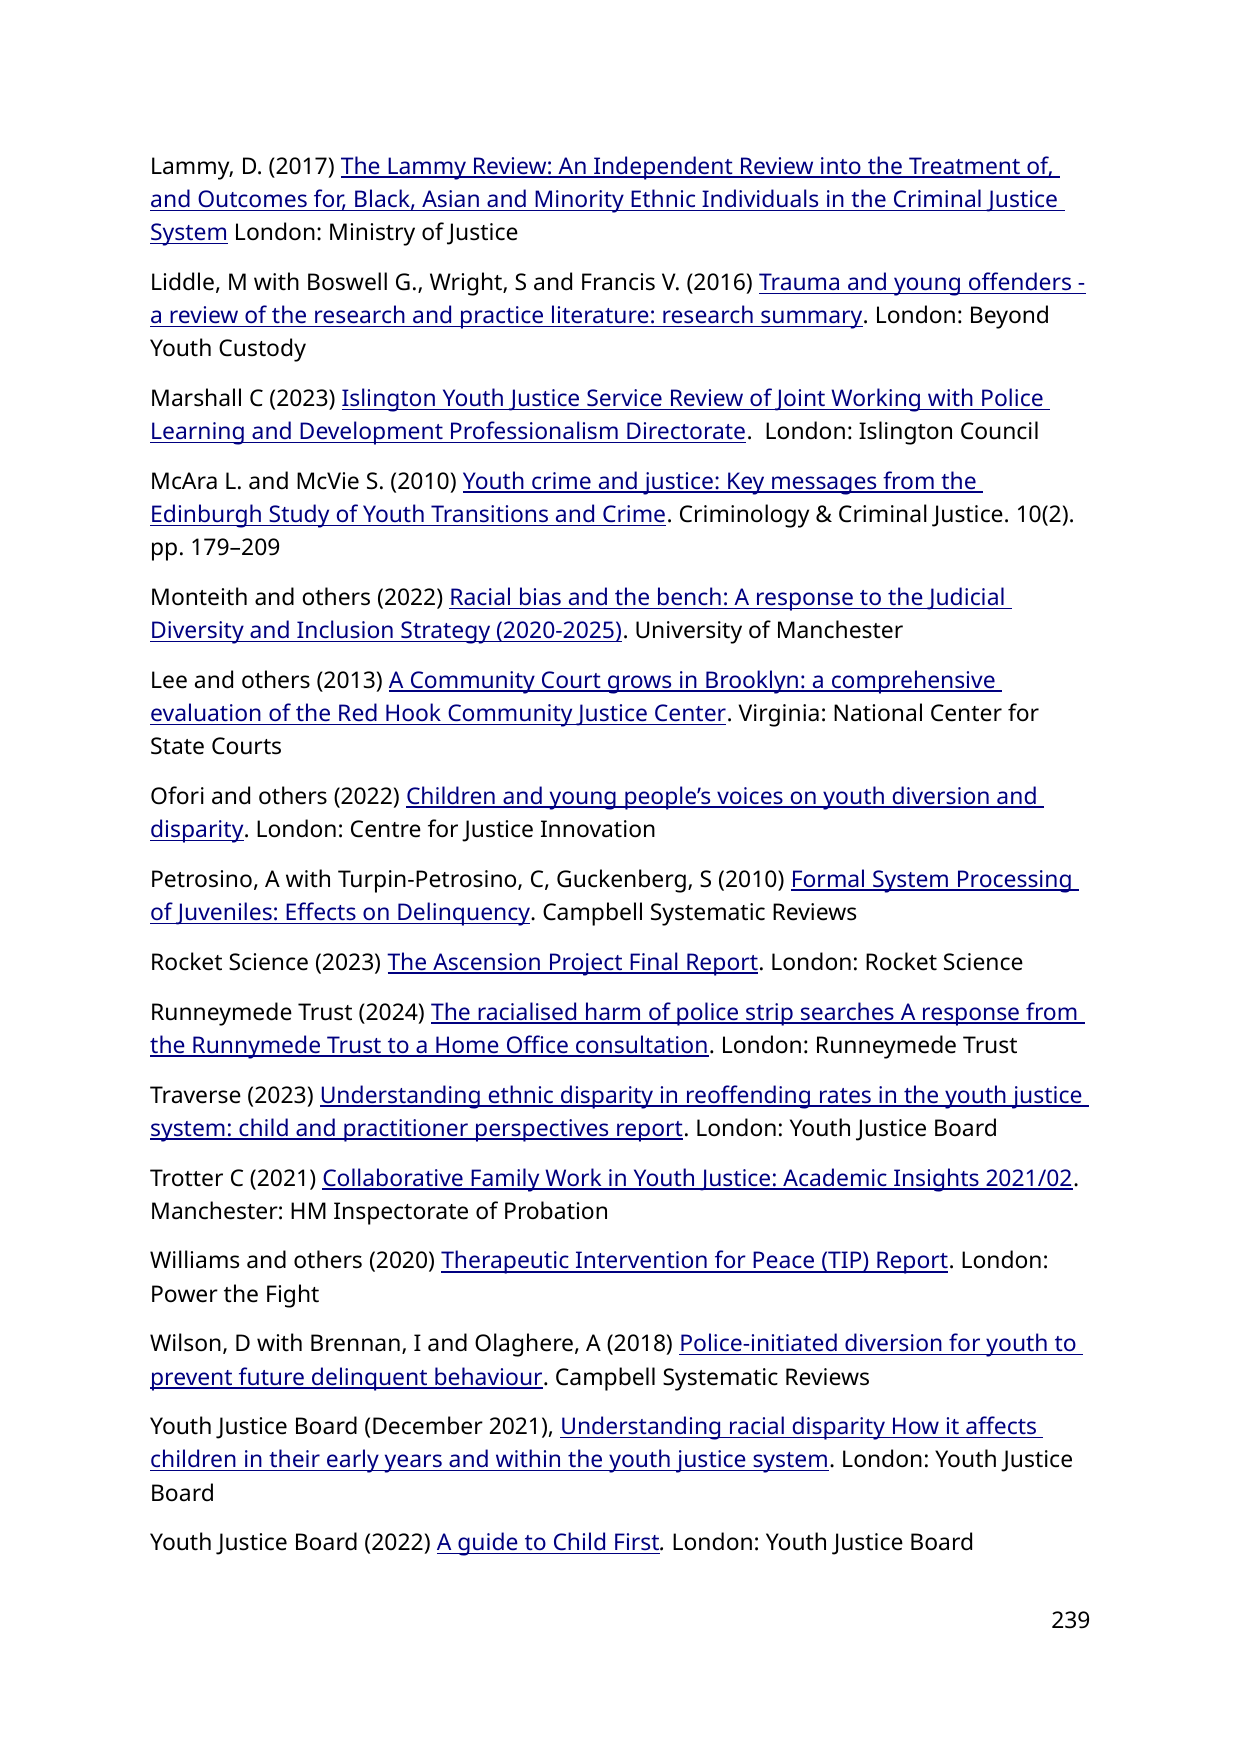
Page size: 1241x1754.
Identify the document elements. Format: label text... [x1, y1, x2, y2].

text Traverse (2023) Understanding ethnic disparity in reoffending rates in the youth justice system: child and practitioner perspectives report. London: Youth Justice Board [150, 1078, 1090, 1143]
text Liddle, M with Boswell G., Wright, S and Francis V. (2016) Trauma and young offenders -a review of the research and practice literature: research summary. London: Beyond Youth Custody [150, 266, 1090, 363]
text Trotter C (2021) Collaborative Family Work in Youth Justice: Academic Insights 2021/02. Manchester: HM Inspectorate of Probation [150, 1161, 1090, 1226]
text McAra L. and McVie S. (2010) Youth crime and justice: Key messages from the Edinburgh Study of Youth Transitions and Crime. Criminology & Criminal Justice. 10(2). pp. 179–209 [150, 465, 1090, 562]
text Lammy, D. (2017) The Lammy Review: An Independent Review into the Treatment of, and Outcomes for, Black, Asian and Minority Ethnic Individuals in the Criminal Justice System London: Ministry of Justice [150, 150, 1090, 247]
text Lee and others (2013) A Community Court grows in Brooklyn: a comprehensive evaluation of the Red Hook Community Justice Center. Virginia: National Center for State Courts [150, 664, 1090, 761]
text Youth Justice Board (2022) A guide to Child First. London: Youth Justice Board [150, 1526, 1090, 1557]
text Monteith and others (2022) Racial bias and the bench: A response to the Judicial Diversity and Inclusion Strategy (2020-2025). University of Manchester [150, 581, 1090, 645]
text Williams and others (2020) Therapeutic Intervention for Peace (TIP) Report. London: Power the Fight [150, 1244, 1090, 1309]
text Marshall C (2023) Islington Youth Justice Service Review of Joint Working with Police Learning and Development Professionalism Directorate. London: Islington Council [150, 382, 1090, 446]
text Wilson, D with Brennan, I and Olaghere, A (2018) Police-initiated diversion for youth to prevent future delinquent behaviour. Campbell Systematic Reviews [150, 1327, 1090, 1392]
text Youth Justice Board (December 2021), Understanding racial disparity How it affects children in their early years and within the youth justice system. London: Youth Justice Board [150, 1410, 1090, 1508]
text Rocket Science (2023) The Ascension Project Final Report. London: Rocket Science [150, 946, 1090, 977]
text Ofori and others (2022) Children and young people’s voices on youth diversion and disparity. London: Centre for Justice Innovation [150, 780, 1090, 844]
text Petrosino, A with Turpin-Petrosino, C, Guckenberg, S (2010) Formal System Processing of Juveniles: Effects on Delinquency. Campbell Systematic Reviews [150, 863, 1090, 927]
text Runneymede Trust (2024) The racialised harm of police strip searches A response from the Runnymede Trust to a Home Office consultation. London: Runneymede Trust [150, 996, 1090, 1060]
